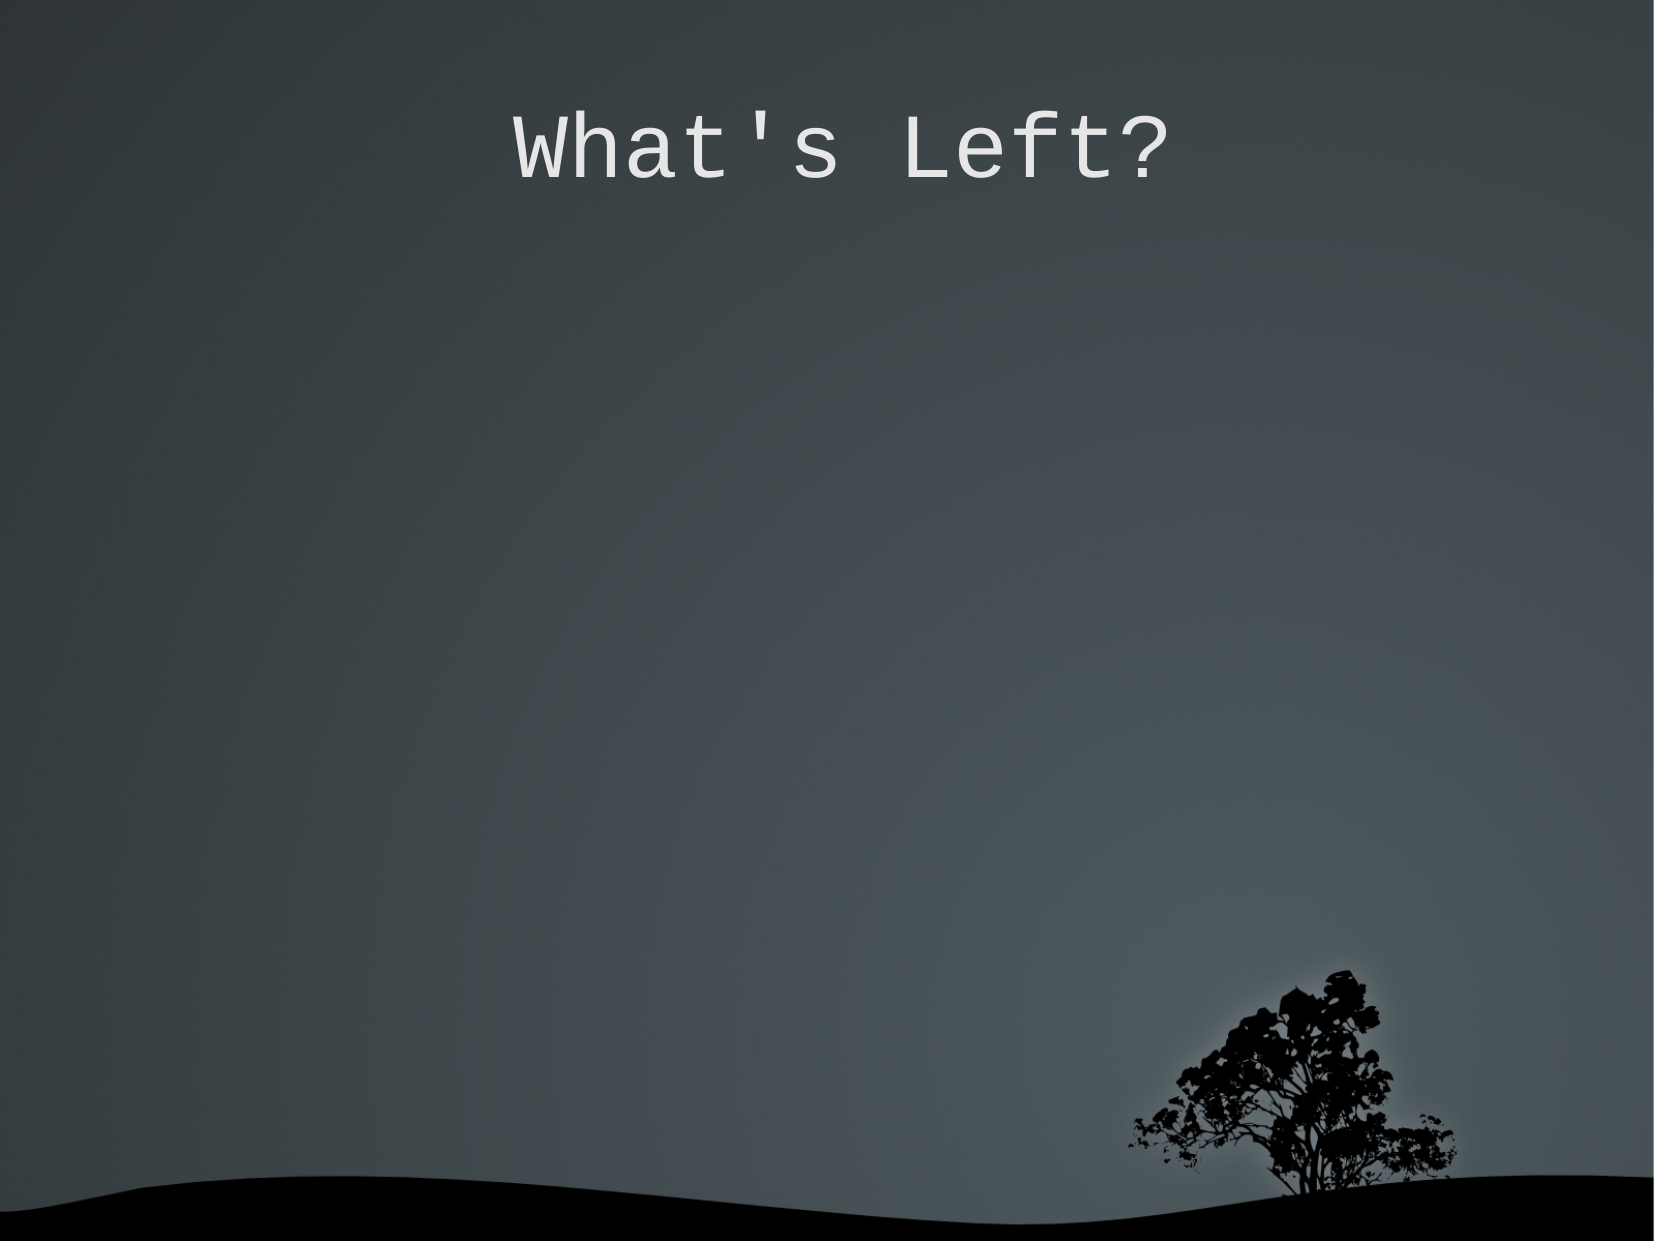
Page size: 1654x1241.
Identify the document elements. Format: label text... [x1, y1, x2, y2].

picture [0, 0, 1654, 1241]
title What's Left? [82, 56, 1571, 250]
list [82, 290, 1571, 1094]
